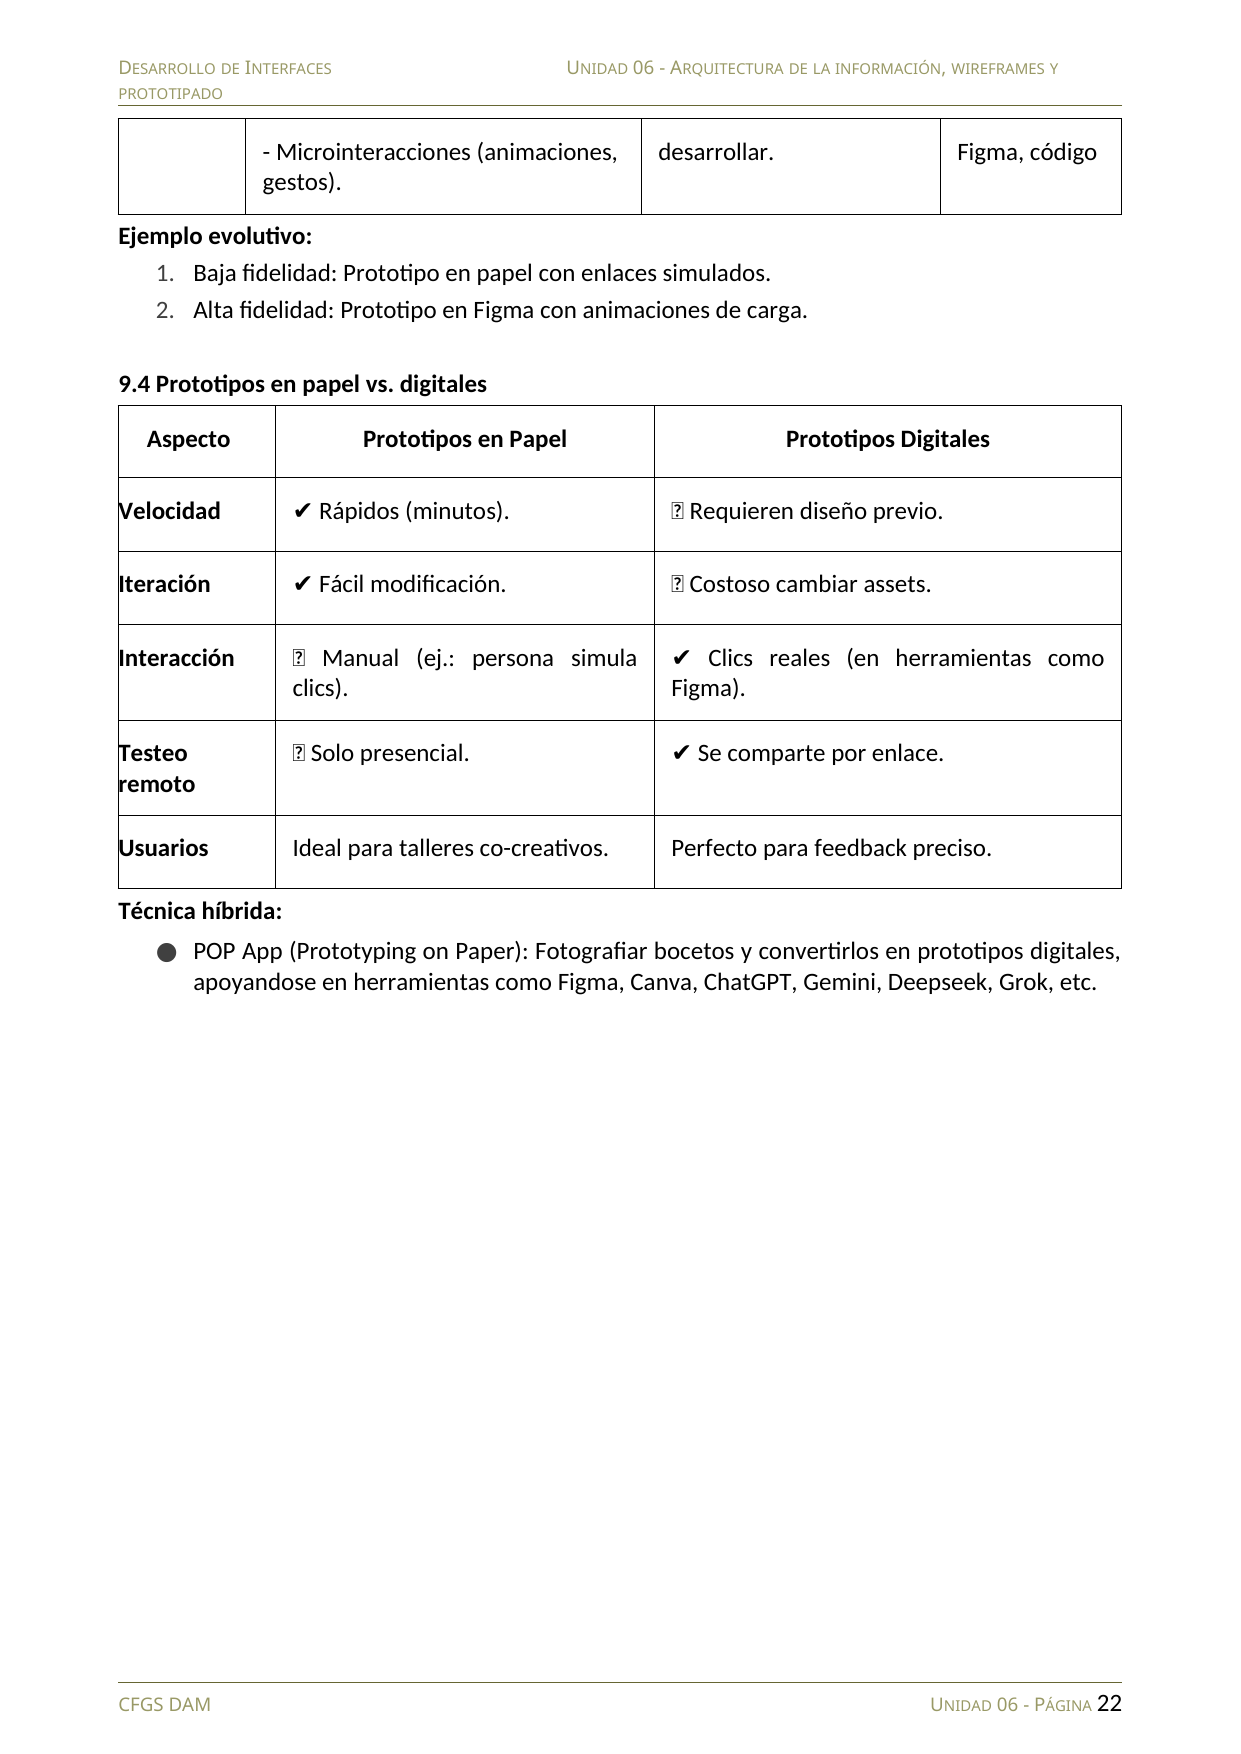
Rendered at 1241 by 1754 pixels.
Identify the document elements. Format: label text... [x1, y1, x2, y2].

table_cell - Microinteracciones (animaciones, gestos). [246, 119, 641, 213]
table_cell Iteración [119, 552, 275, 624]
table_cell Velocidad [119, 478, 275, 551]
table_cell ❌ Solo presencial. [276, 721, 654, 815]
table_header Prototipos Digitales [655, 406, 1121, 477]
table_cell ❌ Manual (ej.: persona simula clics). [276, 625, 654, 719]
table_cell Testeo remoto [119, 721, 275, 815]
table_header Aspecto [119, 406, 275, 477]
text 9.4 Prototipos en papel vs. digitales [118, 368, 1122, 399]
table_cell ❌ Requieren diseño previo. [655, 478, 1121, 551]
table_cell Interacción [119, 625, 275, 719]
list POP App (Prototyping on Paper): Fotografiar bocetos y convertirlos en prototipos digitales, apoyandose en herramientas como Figma, Canva, ChatGPT, Gemini, Deepseek, Grok, etc. [156, 932, 1122, 997]
table_cell Ideal para talleres co-creativos. [276, 816, 654, 888]
text Técnica híbrida: [118, 895, 1122, 926]
list Alta fidelidad: Prototipo en Figma con animaciones de carga. [156, 294, 1122, 325]
text Ejemplo evolutivo: [118, 220, 1122, 251]
table_cell Perfecto para feedback preciso. [655, 816, 1121, 888]
table_cell Usuarios [119, 816, 275, 888]
table_cell Figma, código [941, 119, 1121, 213]
list Baja fidelidad: Prototipo en papel con enlaces simulados. [156, 257, 1122, 288]
table_cell [119, 119, 245, 213]
table_cell ✔️ Fácil modificación. [276, 552, 654, 624]
table_cell ✔️ Se comparte por enlace. [655, 721, 1121, 815]
table_header Prototipos en Papel [276, 406, 654, 477]
table_cell desarrollar. [642, 119, 940, 213]
table_cell ✔️ Rápidos (minutos). [276, 478, 654, 551]
table_cell ❌ Costoso cambiar assets. [655, 552, 1121, 624]
table_cell ✔️ Clics reales (en herramientas como Figma). [655, 625, 1121, 719]
